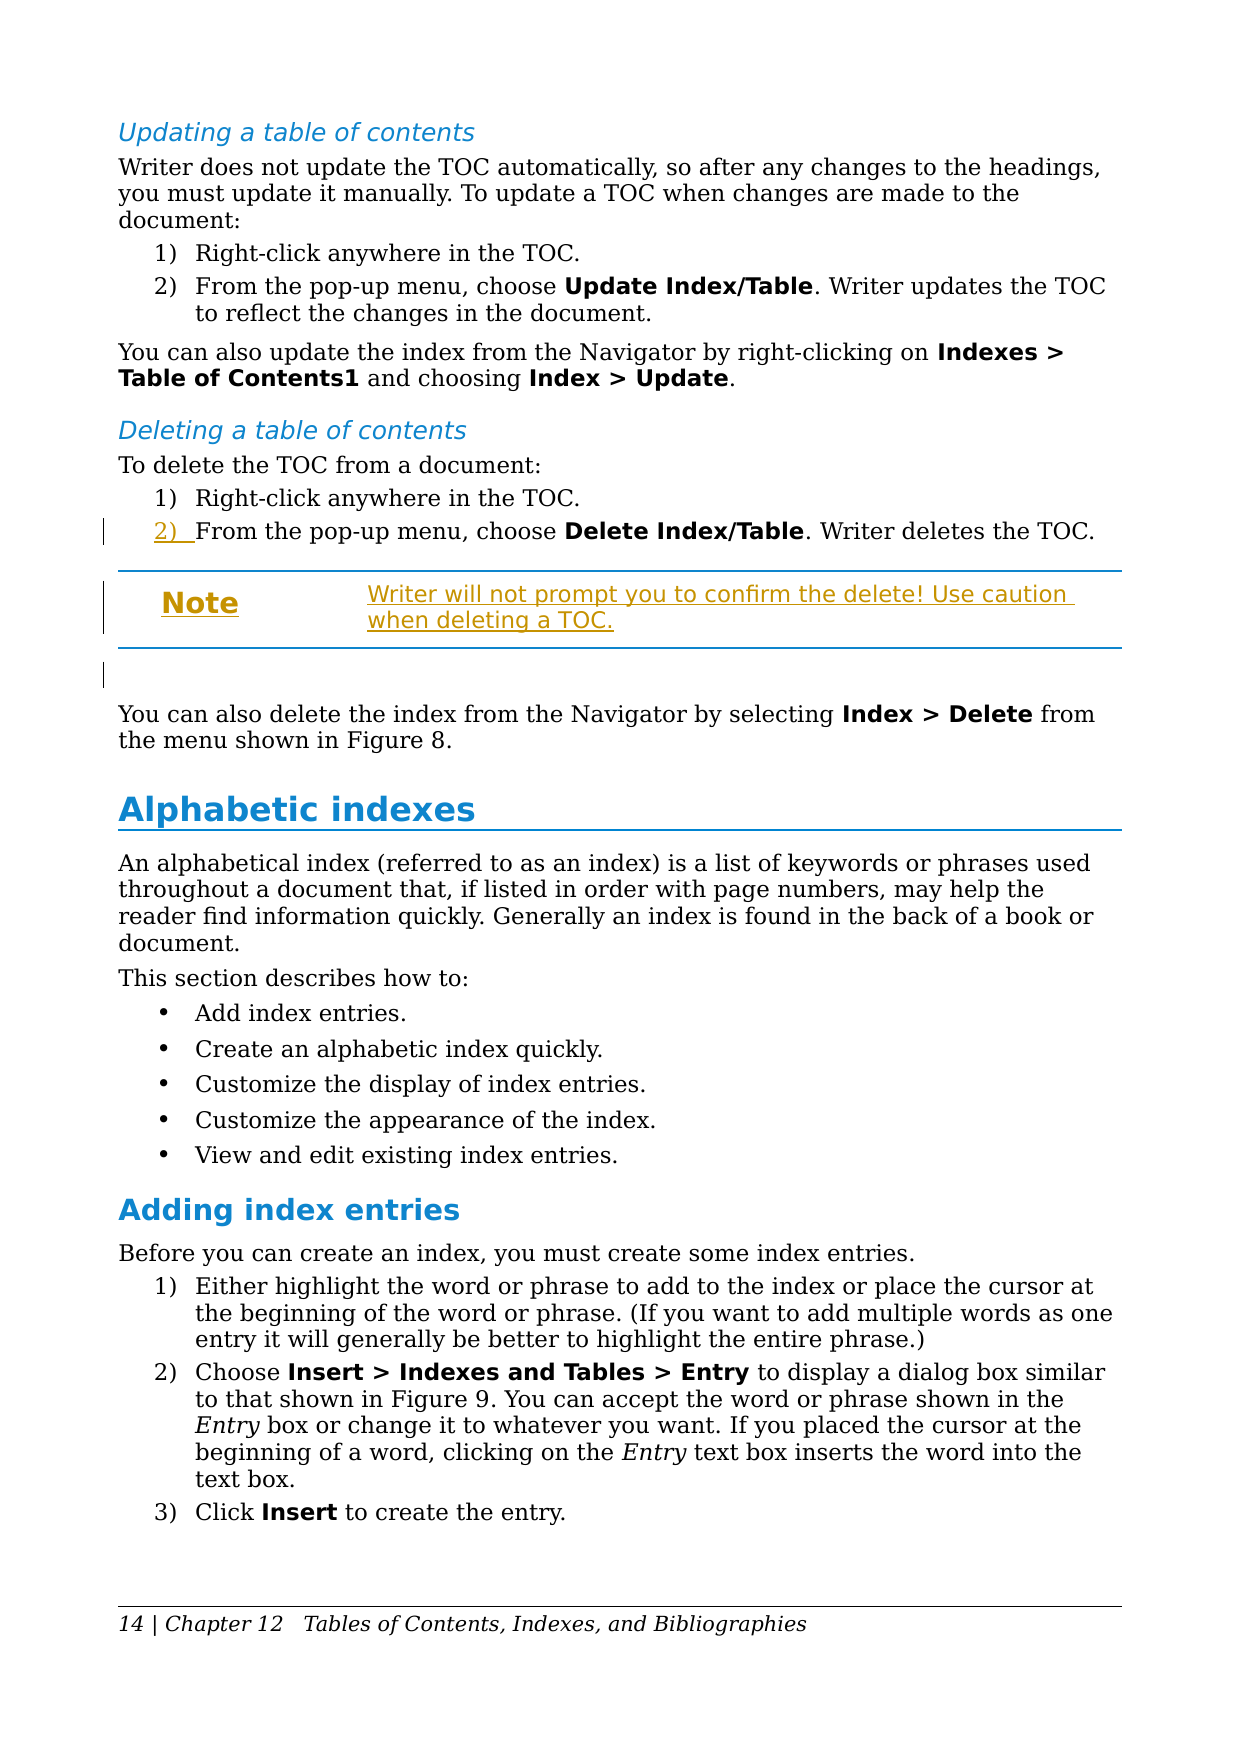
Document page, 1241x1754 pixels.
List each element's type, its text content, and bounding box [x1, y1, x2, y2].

subtitle Adding index entries [118, 1194, 1122, 1228]
list To delete the TOC from a document: [118, 452, 1122, 479]
list Either highlight the word or phrase to add to the index or place the cursor at the beginning of the word or phrase. (If you want to add multiple words as one entry it will generally be better to highlight the entire phrase.) [177, 1273, 1122, 1353]
list Right-click anywhere in the TOC. [177, 485, 1122, 512]
list Click Insert to create the entry. [177, 1499, 1122, 1526]
text You can also update the index from the Navigator by right-clicking on Indexes > Table of Contents1 and choosing Index > Update. [118, 339, 1122, 392]
list From the pop-up menu, choose Update Index/Table. Writer updates the TOC to reflect the changes in the document. [177, 273, 1122, 326]
table_header Writer will not prompt you to confirm the delete! Use caution when deleting a TOC. [281, 572, 1122, 647]
list Writer does not update the TOC automatically, so after any changes to the headings, you must update it manually. To update a TOC when changes are made to the document: [118, 154, 1122, 234]
subtitle Deleting a table of contents [118, 417, 1122, 446]
subtitle Alphabetic indexes [118, 790, 1122, 829]
list Customize the display of index entries. [156, 1069, 1122, 1099]
subtitle Updating a table of contents [118, 118, 1122, 147]
list Before you can create an index, you must create some index entries. [118, 1240, 1122, 1267]
text An alphabetical index (referred to as an index) is a list of keywords or phrases used throughout a document that, if listed in order with page numbers, may help the reader find information quickly. Generally an index is found in the back of a book or document. [118, 850, 1122, 957]
list Choose Insert > Indexes and Tables > Entry to display a dialog box similar to that shown in Figure 9. You can accept the word or phrase shown in the Entry box or change it to whatever you want. If you placed the cursor at the beginning of a word, clicking on the Entry text box inserts the word into the text box. [177, 1359, 1122, 1493]
list This section describes how to: [118, 966, 1122, 992]
table_header Note [118, 572, 281, 647]
list Customize the appearance of the index. [156, 1105, 1122, 1134]
text You can also delete the index from the Navigator by selecting Index > Delete from the menu shown in Figure 8. [118, 701, 1122, 754]
list Right-click anywhere in the TOC. [177, 240, 1122, 267]
list Add index entries. [156, 999, 1122, 1028]
list View and edit existing index entries. [156, 1140, 1122, 1169]
list Create an alphabetic index quickly. [156, 1034, 1122, 1063]
list From the pop-up menu, choose Delete Index/Table. Writer deletes the TOC. [177, 518, 1122, 545]
